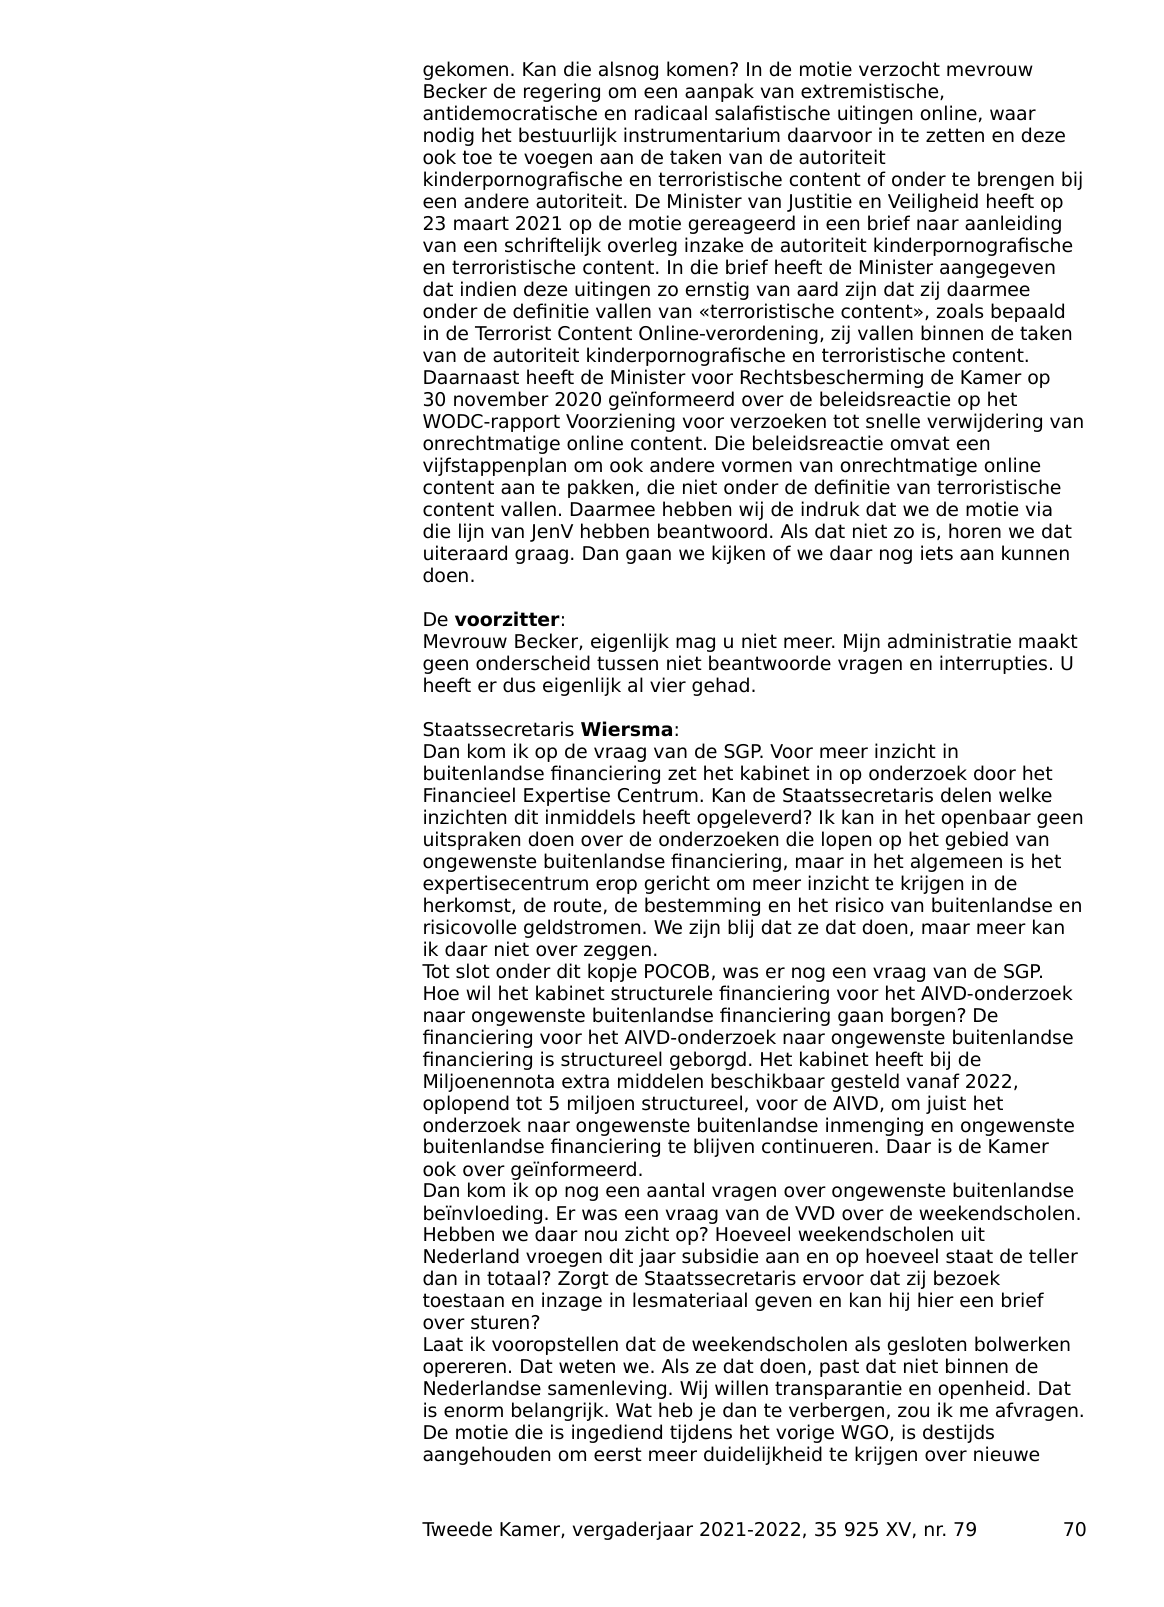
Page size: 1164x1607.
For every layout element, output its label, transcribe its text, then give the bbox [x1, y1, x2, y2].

text Mevrouw Becker, eigenlijk mag u niet meer. Mijn administratie maakt geen onderscheid tussen niet beantwoorde vragen en interrupties. U heeft er dus eigenlijk al vier gehad. [422, 631, 1087, 697]
text Dan kom ik op nog een aantal vragen over ongewenste buitenlandse beïnvloeding. Er was een vraag van de VVD over de weekendscholen. Hebben we daar nou zicht op? Hoeveel weekendscholen uit Nederland vroegen dit jaar subsidie aan en op hoeveel staat de teller dan in totaal? Zorgt de Staatssecretaris ervoor dat zij bezoek toestaan en inzage in lesmateriaal geven en kan hij hier een brief over sturen? [422, 1180, 1087, 1334]
text Staatssecretaris Wiersma: [422, 719, 1087, 741]
text Tot slot onder dit kopje POCOB, was er nog een vraag van de SGP. Hoe wil het kabinet structurele financiering voor het AIVD-onderzoek naar ongewenste buitenlandse financiering gaan borgen? De financiering voor het AIVD-onderzoek naar ongewenste buitenlandse financiering is structureel geborgd. Het kabinet heeft bij de Miljoenennota extra middelen beschikbaar gesteld vanaf 2022, oplopend tot 5 miljoen structureel, voor de AIVD, om juist het onderzoek naar ongewenste buitenlandse inmenging en ongewenste buitenlandse financiering te blijven continueren. Daar is de Kamer ook over geïnformeerd. [422, 961, 1087, 1180]
text gekomen. Kan die alsnog komen? In de motie verzocht mevrouw Becker de regering om een aanpak van extremistische, antidemocratische en radicaal salafistische uitingen online, waar nodig het bestuurlijk instrumentarium daarvoor in te zetten en deze ook toe te voegen aan de taken van de autoriteit kinderpornografische en terroristische content of onder te brengen bij een andere autoriteit. De Minister van Justitie en Veiligheid heeft op 23 maart 2021 op de motie gereageerd in een brief naar aanleiding van een schriftelijk overleg inzake de autoriteit kinderpornografische en terroristische content. In die brief heeft de Minister aangegeven dat indien deze uitingen zo ernstig van aard zijn dat zij daarmee onder de definitie vallen van «terroristische content», zoals bepaald in de Terrorist Content Online-verordening, zij vallen binnen de taken van de autoriteit kinderpornografische en terroristische content. Daarnaast heeft de Minister voor Rechtsbescherming de Kamer op 30 november 2020 geïnformeerd over de beleidsreactie op het WODC-rapport Voorziening voor verzoeken tot snelle verwijdering van onrechtmatige online content. Die beleidsreactie omvat een vijfstappenplan om ook andere vormen van onrechtmatige online content aan te pakken, die niet onder de definitie van terroristische content vallen. Daarmee hebben wij de indruk dat we de motie via die lijn van JenV hebben beantwoord. Als dat niet zo is, horen we dat uiteraard graag. Dan gaan we kijken of we daar nog iets aan kunnen doen. [422, 59, 1087, 587]
text Laat ik vooropstellen dat de weekendscholen als gesloten bolwerken opereren. Dat weten we. Als ze dat doen, past dat niet binnen de Nederlandse samenleving. Wij willen transparantie en openheid. Dat is enorm belangrijk. Wat heb je dan te verbergen, zou ik me afvragen. De motie die is ingediend tijdens het vorige WGO, is destijds aangehouden om eerst meer duidelijkheid te krijgen over nieuwe [422, 1334, 1087, 1466]
text Dan kom ik op de vraag van de SGP. Voor meer inzicht in buitenlandse financiering zet het kabinet in op onderzoek door het Financieel Expertise Centrum. Kan de Staatssecretaris delen welke inzichten dit inmiddels heeft opgeleverd? Ik kan in het openbaar geen uitspraken doen over de onderzoeken die lopen op het gebied van ongewenste buitenlandse financiering, maar in het algemeen is het expertisecentrum erop gericht om meer inzicht te krijgen in de herkomst, de route, de bestemming en het risico van buitenlandse en risicovolle geldstromen. We zijn blij dat ze dat doen, maar meer kan ik daar niet over zeggen. [422, 741, 1087, 961]
text De voorzitter: [422, 609, 1087, 631]
